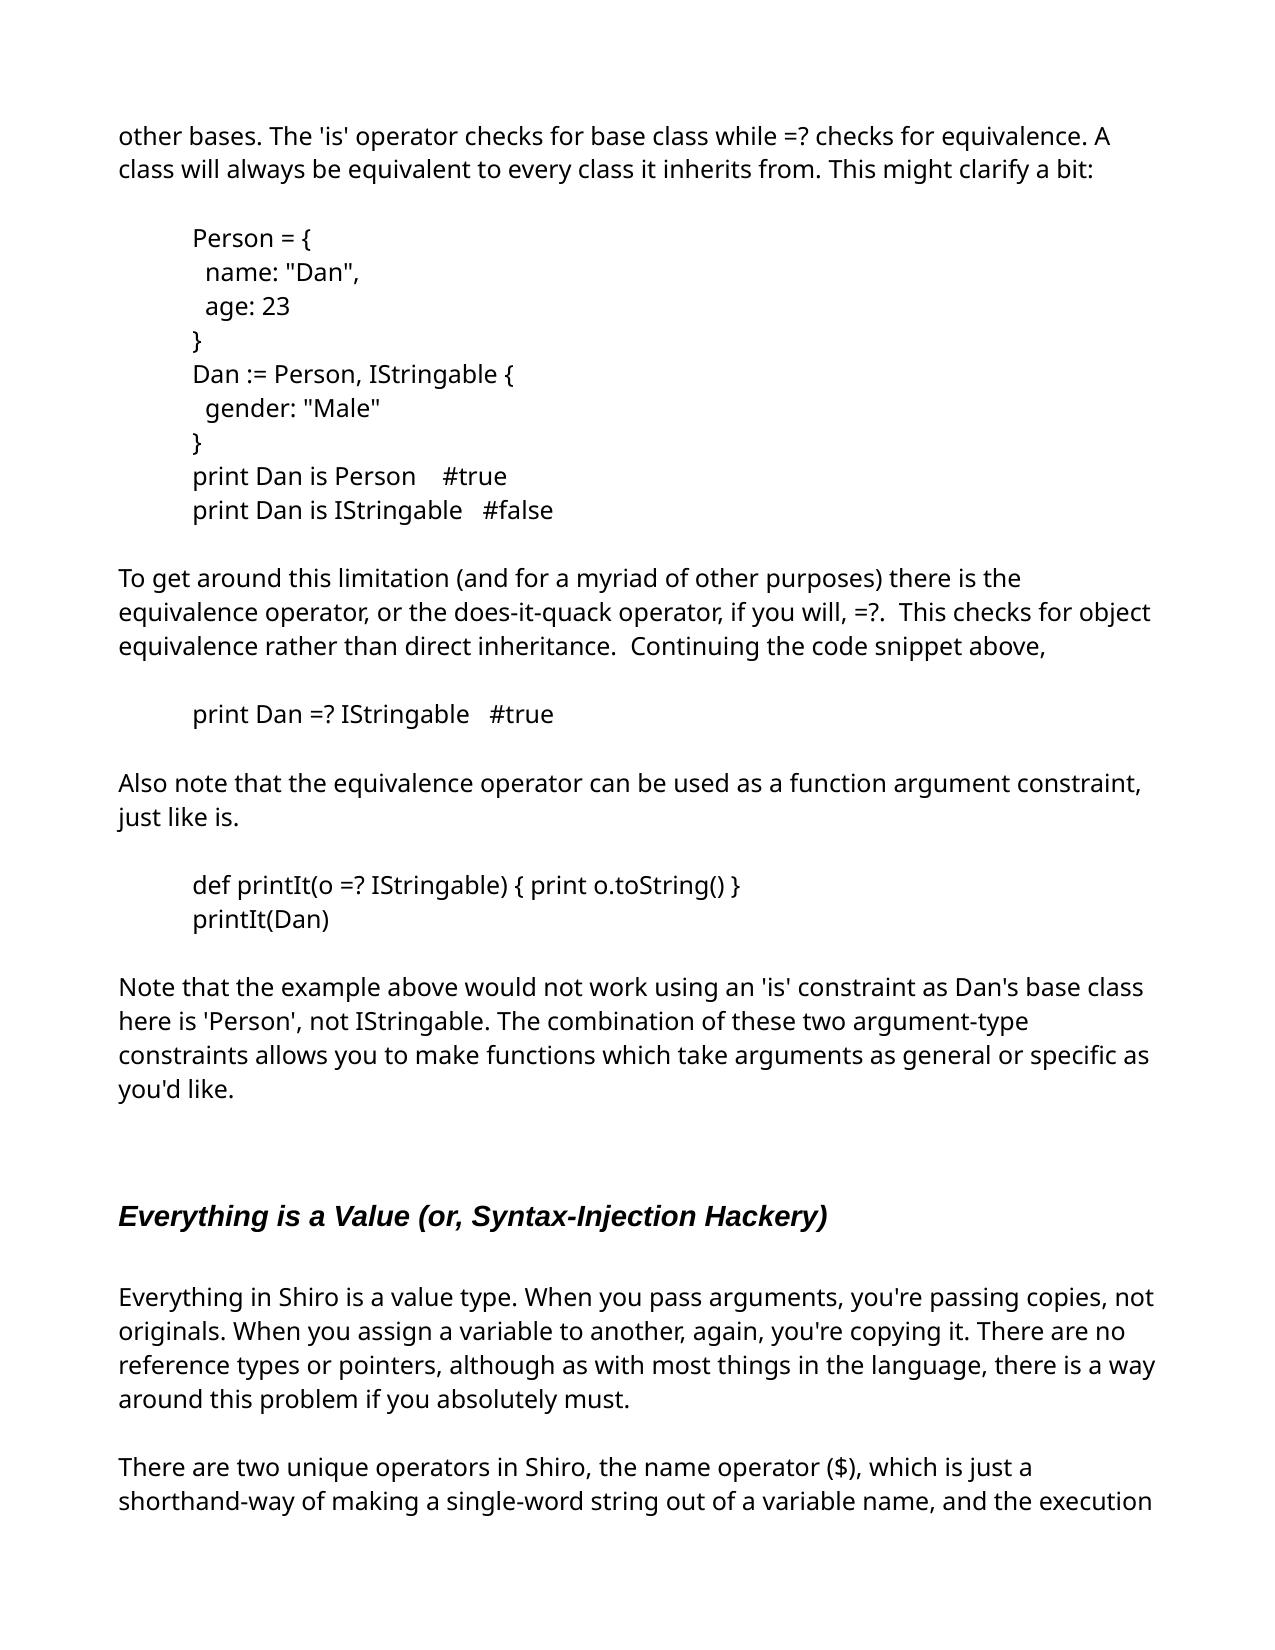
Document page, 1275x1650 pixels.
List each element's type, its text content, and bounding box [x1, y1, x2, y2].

subtitle Everything is a Value (or, Syntax-Injection Hackery) [118, 1199, 1157, 1233]
text Note that the example above would not work using an 'is' constraint as Dan's base class here is 'Person', not IStringable. The combination of these two argument-type constraints allows you to make functions which take arguments as general or specific as you'd like. [118, 970, 1157, 1106]
text other bases. The 'is' operator checks for base class while =? checks for equivalence. A class will always be equivalent to every class it inherits from. This might clarify a bit: [118, 118, 1157, 186]
text Everything in Shiro is a value type. When you pass arguments, you're passing copies, not originals. When you assign a variable to another, again, you're copying it. There are no reference types or pointers, although as with most things in the language, there is a way around this problem if you absolutely must. [118, 1279, 1157, 1415]
text print Dan =? IStringable #true [118, 697, 1157, 731]
text name: "Dan", [118, 254, 1157, 288]
text } [118, 425, 1157, 459]
text } [118, 322, 1157, 357]
text There are two unique operators in Shiro, the name operator ($), which is just a shorthand-way of making a single-word string out of a variable name, and the execution [118, 1449, 1157, 1518]
text print Dan is IStringable #false [118, 493, 1157, 527]
text def printIt(o =? IStringable) { print o.toString() } [118, 867, 1157, 902]
text Person = { [118, 220, 1157, 254]
text Also note that the equivalence operator can be used as a function argument constraint, just like is. [118, 765, 1157, 833]
text Dan := Person, IStringable { [118, 357, 1157, 391]
text To get around this limitation (and for a myriad of other purposes) there is the equivalence operator, or the does-it-quack operator, if you will, =?. This checks for object equivalence rather than direct inheritance. Continuing the code snippet above, [118, 561, 1157, 663]
text age: 23 [118, 288, 1157, 322]
text gender: "Male" [118, 391, 1157, 425]
text print Dan is Person #true [118, 459, 1157, 493]
text printIt(Dan) [118, 902, 1157, 936]
